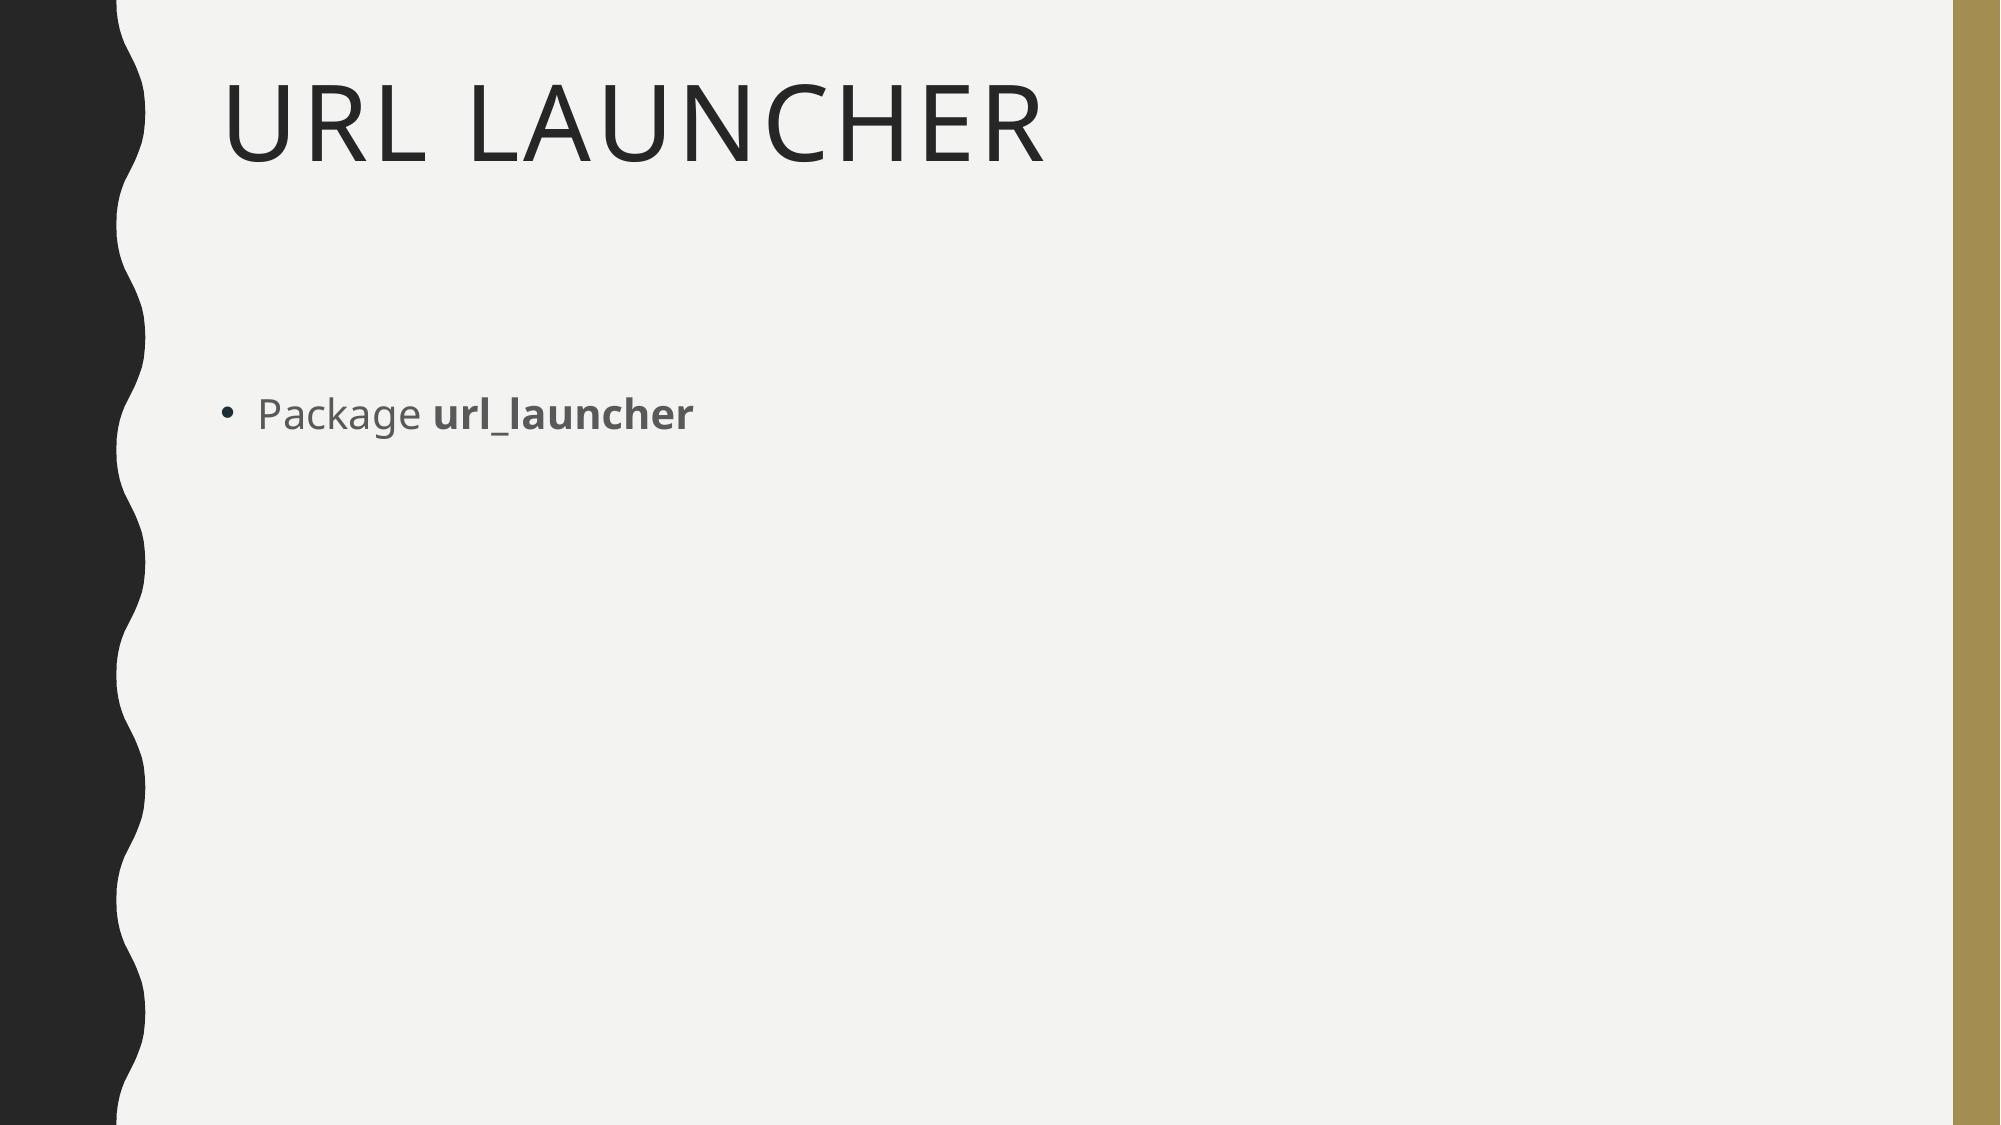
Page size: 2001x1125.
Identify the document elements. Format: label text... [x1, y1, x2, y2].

list Package url_launcher [205, 375, 1876, 965]
title url launcher [205, 62, 1876, 308]
